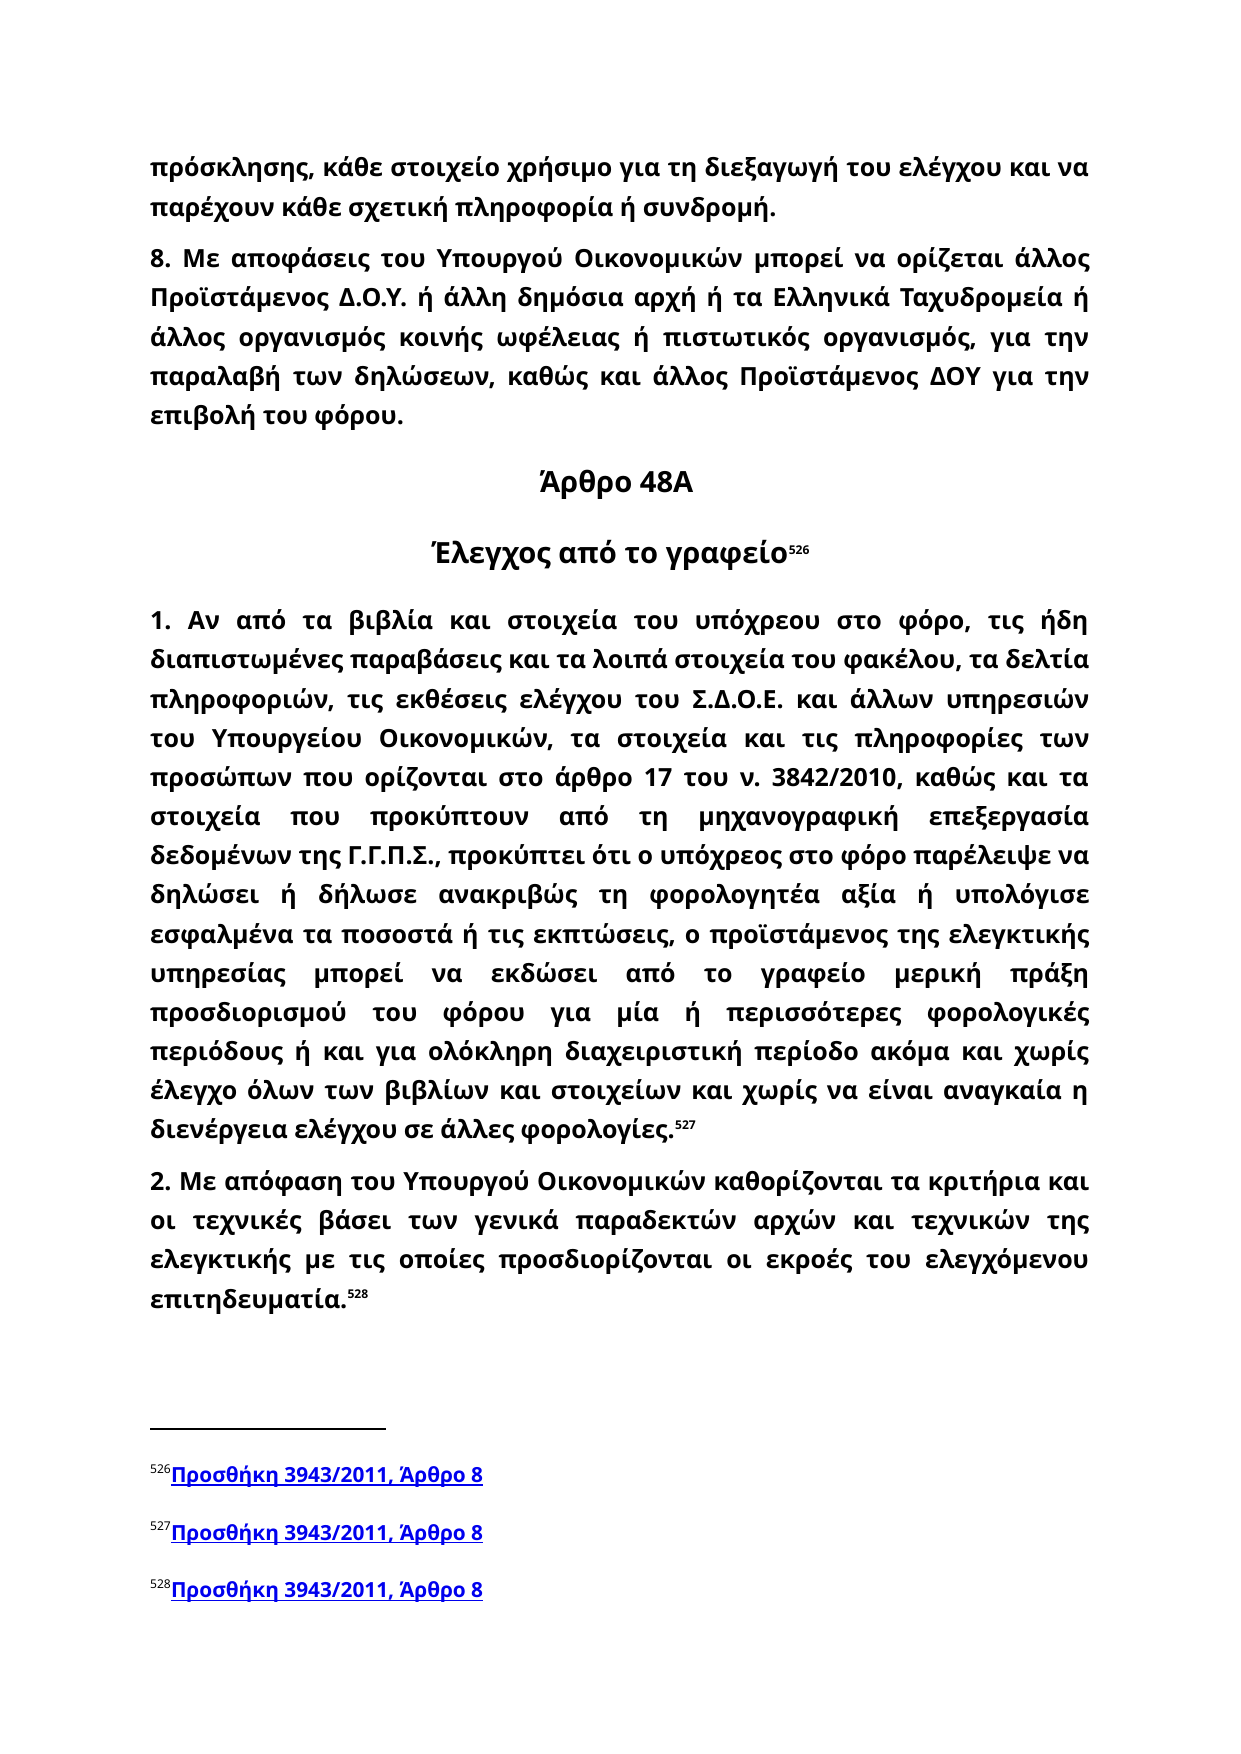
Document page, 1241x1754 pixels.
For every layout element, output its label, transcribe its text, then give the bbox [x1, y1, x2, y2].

text πρόσκλησης, κάθε στοιχείο χρήσιμο για τη διεξαγωγή του ελέγχου και να παρέχουν κάθε σχετική πληροφορία ή συνδρομή. [150, 150, 1090, 223]
text 1. Αν από τα βιβλία και στοιχεία του υπόχρεου στο φόρο, τις ήδη διαπιστωμένες παραβάσεις και τα λοιπά στοιχεία του φακέλου, τα δελτία πληροφοριών, τις εκθέσεις ελέγχου του Σ.Δ.Ο.Ε. και άλλων υπηρεσιών του Υπουργείου Οικονομικών, τα στοιχεία και τις πληροφορίες των προσώπων που ορίζονται στο άρθρο 17 του ν. 3842/2010, καθώς και τα στοιχεία που προκύπτουν από τη μηχανογραφική επεξεργασία δεδομένων της Γ.Γ.Π.Σ., προκύπτει ότι ο υπόχρεος στο φόρο παρέλειψε να δηλώσει ή δήλωσε ανακριβώς τη φορολογητέα αξία ή υπολόγισε εσφαλμένα τα ποσοστά ή τις εκπτώσεις, ο προϊστάμενος της ελεγκτικής υπηρεσίας μπορεί να εκδώσει από το γραφείο μερική πράξη προσδιορισμού του φόρου για μία ή περισσότερες φορολογικές περιόδους ή και για ολόκληρη διαχειριστική περίοδο ακόμα και χωρίς έλεγχο όλων των βιβλίων και στοιχείων και χωρίς να είναι αναγκαία η διενέργεια ελέγχου σε άλλες φορολογίες. [150, 603, 1090, 1146]
subtitle Άρθρο 48Α [150, 462, 1090, 501]
text Προσθήκη 3943/2011, Άρθρο 8 [150, 1576, 1090, 1604]
text 2. Με απόφαση του Υπουργού Οικονομικών καθορίζονται τα κριτήρια και οι τεχνικές βάσει των γενικά παραδεκτών αρχών και τεχνικών της ελεγκτικής με τις οποίες προσδιορίζονται οι εκροές του ελεγχόμενου επιτηδευματία. [150, 1164, 1090, 1315]
text Προσθήκη 3943/2011, Άρθρο 8 [150, 1460, 1090, 1489]
text Προσθήκη 3943/2011, Άρθρο 8 [150, 1518, 1090, 1546]
text 8. Με αποφάσεις του Υπουργού Οικονομικών μπορεί να ορίζεται άλλος Προϊστάμενος Δ.Ο.Υ. ή άλλη δημόσια αρχή ή τα Ελληνικά Ταχυδρομεία ή άλλος οργανισμός κοινής ωφέλειας ή πιστωτικός οργανισμός, για την παραλαβή των δηλώσεων, καθώς και άλλος Προϊστάμενος ΔΟΥ για την επιβολή του φόρου. [150, 241, 1090, 432]
subtitle Έλεγχος από το γραφείο [150, 532, 1090, 572]
